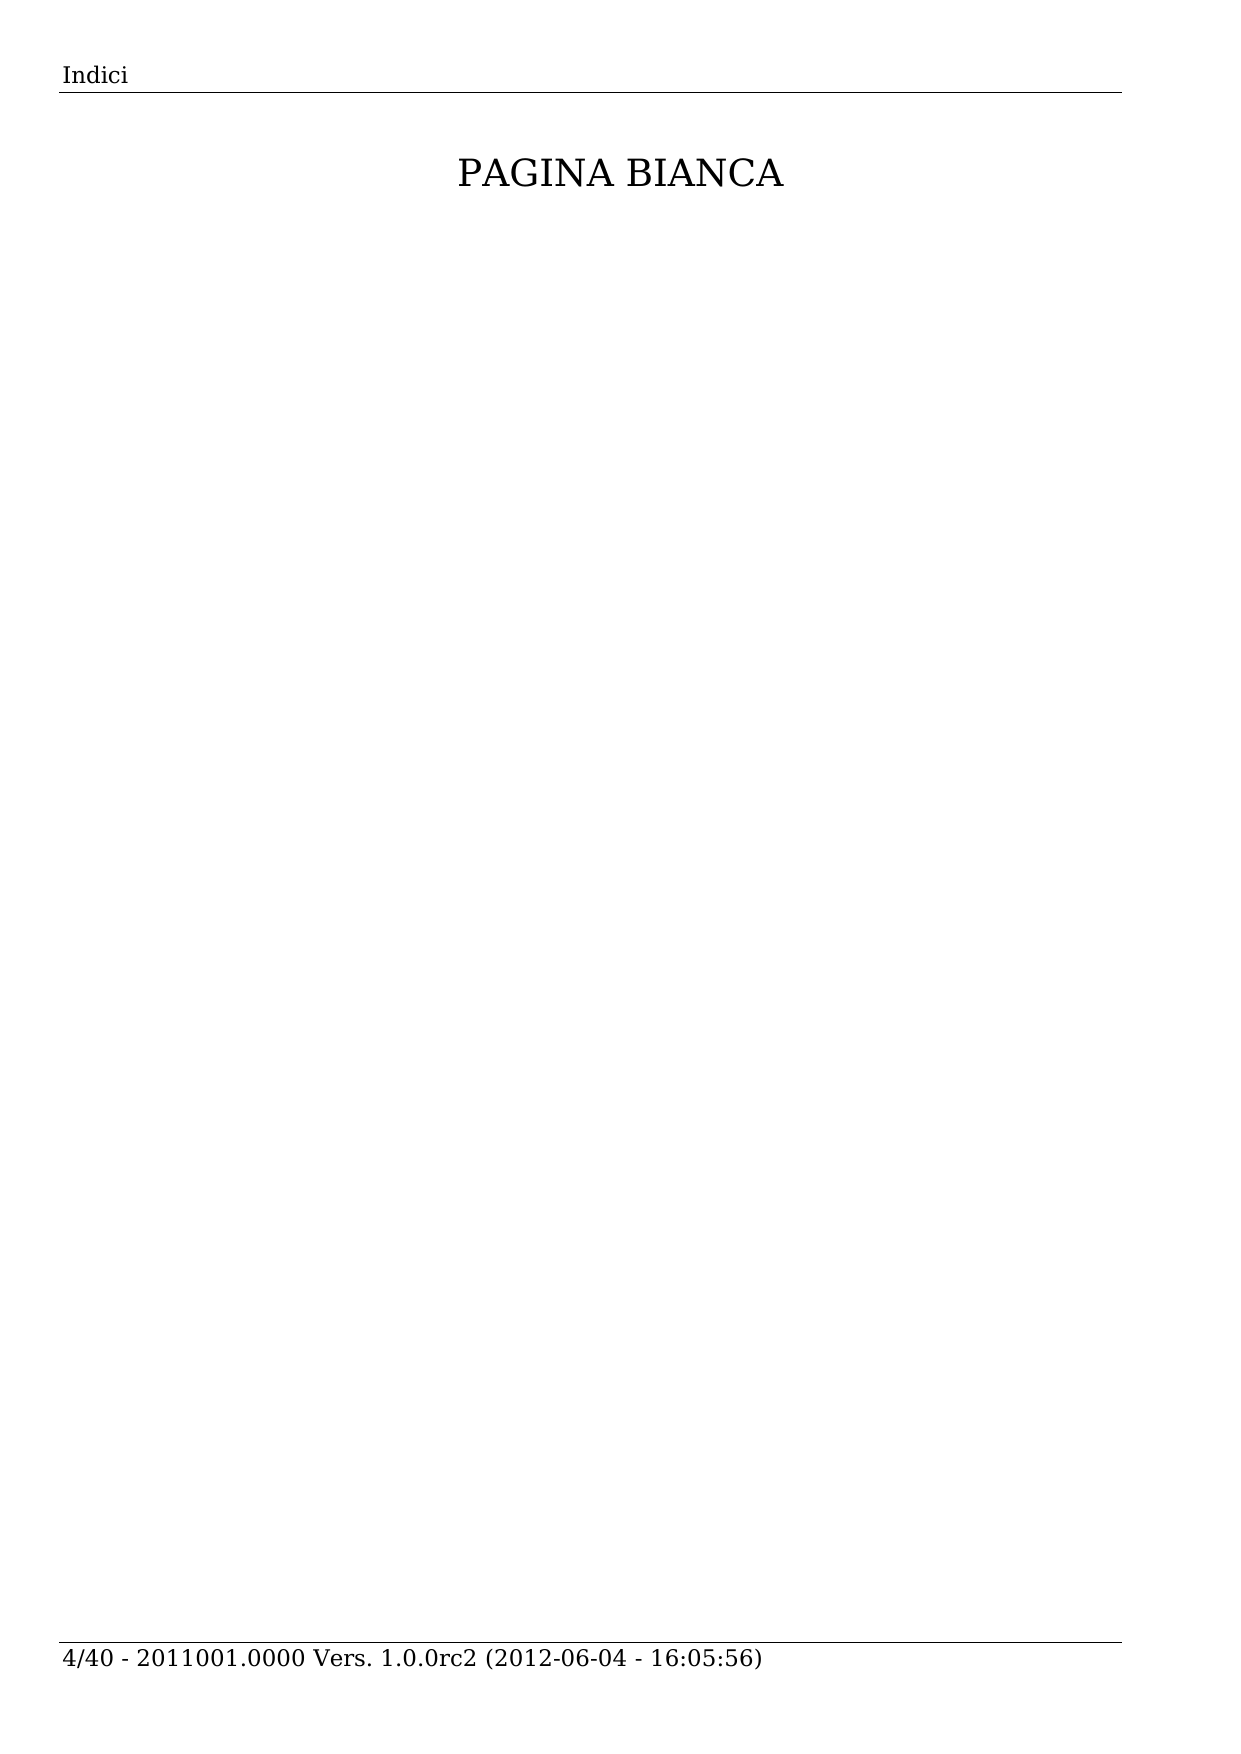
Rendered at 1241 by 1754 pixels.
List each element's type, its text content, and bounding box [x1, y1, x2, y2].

text PAGINA BIANCA [118, 151, 1122, 195]
